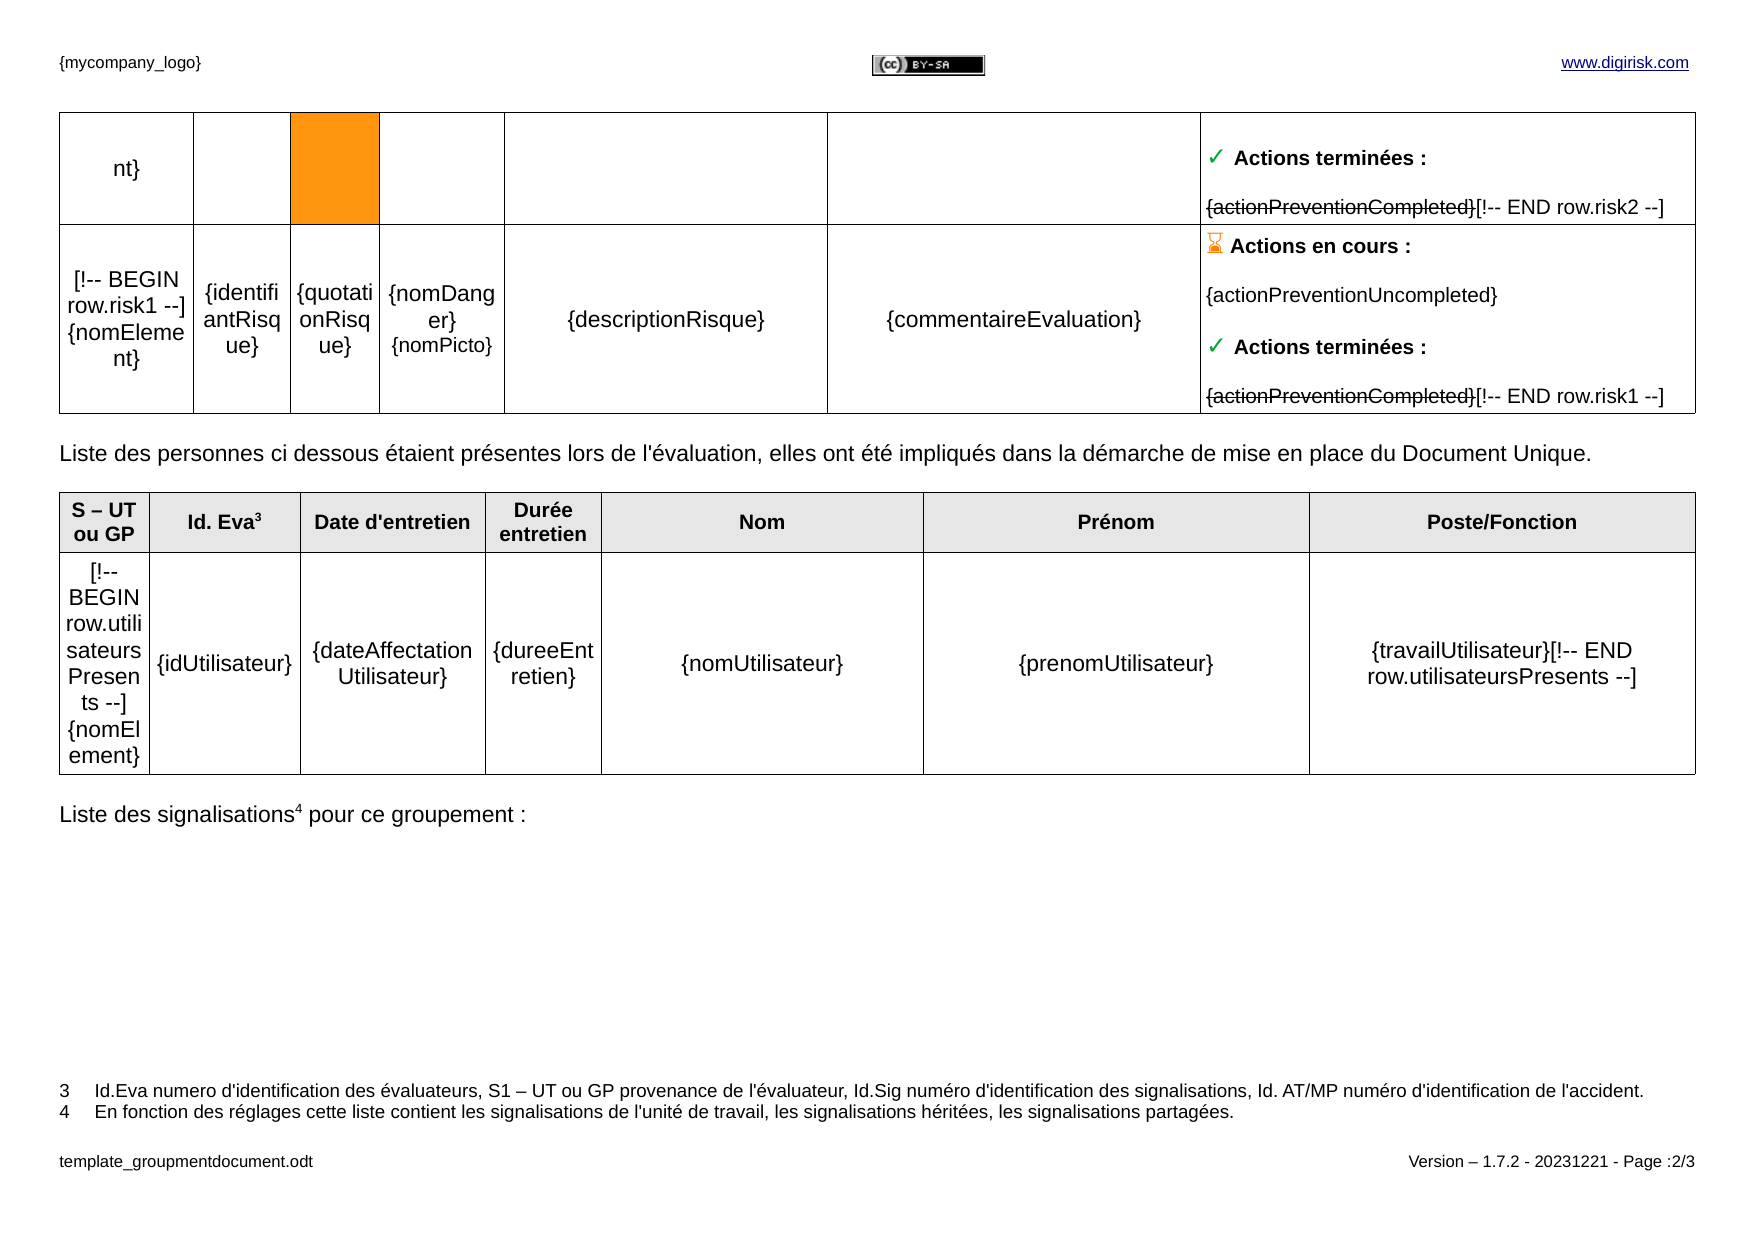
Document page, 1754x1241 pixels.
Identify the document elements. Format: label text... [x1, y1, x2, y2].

text Liste des signalisations pour ce groupement : [59, 801, 1695, 827]
table_header Date d'entretien [301, 493, 485, 552]
table_cell {nomDanger} {nomPicto} [380, 225, 504, 413]
table_cell [291, 113, 379, 224]
table_cell {dateAffectationUtilisateur} [301, 553, 485, 774]
table_header S – UT ou GP [60, 493, 149, 552]
table_cell {travailUtilisateur}[!-- END row.utilisateursPresents --] [1310, 553, 1695, 774]
table_cell {idUtilisateur} [150, 553, 300, 774]
table_cell {descriptionRisque} [505, 225, 827, 413]
table_cell {prenomUtilisateur} [924, 553, 1309, 774]
table_cell [!-- BEGIN row.utilisateursPresents --]{nomElement} [60, 553, 149, 774]
table_cell {commentaireEvaluation} [828, 225, 1200, 413]
table_header Durée entretien [486, 493, 601, 552]
table_cell [828, 113, 1200, 224]
table_cell nt} [60, 113, 193, 224]
table_cell [!-- BEGIN row.risk1 --]{nomElement} [60, 225, 193, 413]
table_header Prénom [924, 493, 1309, 552]
table_cell {nomUtilisateur} [602, 553, 923, 774]
table_cell [194, 113, 290, 224]
text En fonction des réglages cette liste contient les signalisations de l'unité de travail, les signalisations héritées, les signalisations partagées. [59, 1101, 1695, 1122]
table_header Nom [602, 493, 923, 552]
table_cell ✓ Actions terminées : {actionPreventionCompleted}[!-- END row.risk2 --] [1201, 113, 1695, 224]
text Liste des personnes ci dessous étaient présentes lors de l'évaluation, elles ont été impliqués dans la démarche de mise en place du Document Unique. [59, 439, 1695, 466]
table_header Poste/Fonction [1310, 493, 1695, 552]
table_cell [505, 113, 827, 224]
table_cell ⌛ Actions en cours : {actionPreventionUncompleted} ✓ Actions terminées : {actionPreventionCompleted}[!-- END row.risk1 --] [1201, 225, 1695, 413]
table_cell [380, 113, 504, 224]
picture [872, 55, 986, 76]
table_cell {dureeEntretien} [486, 553, 601, 774]
table_cell {quotationRisque} [291, 225, 379, 413]
table_cell {identifiantRisque} [194, 225, 290, 413]
table_header Id. Eva [150, 493, 300, 552]
